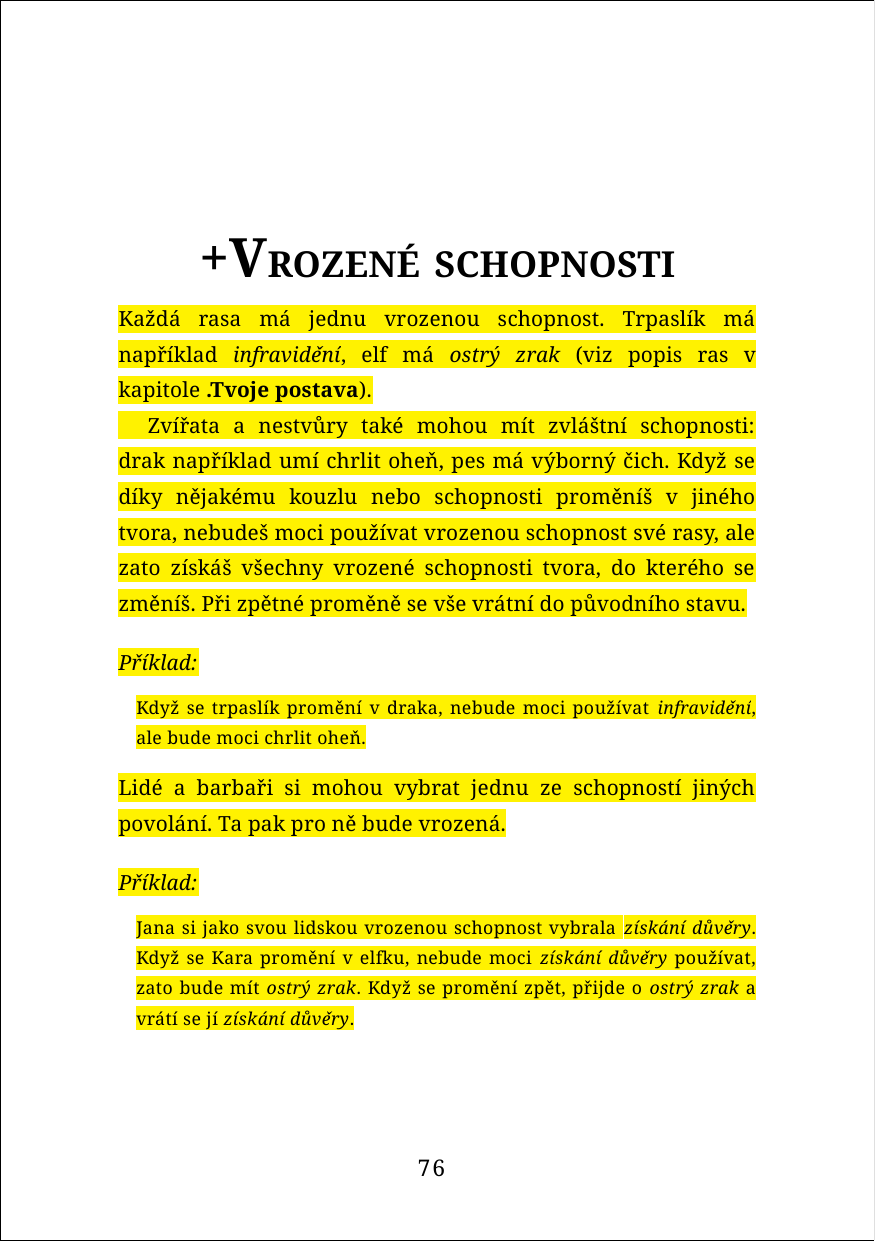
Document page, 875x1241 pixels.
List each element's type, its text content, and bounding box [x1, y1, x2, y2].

text Lidé a barbaři si mohou vybrat jednu ze schopností jiných povolání. Ta pak pro ně bude vrozená. [118, 773, 756, 837]
subtitle +Vrozené schopnosti [118, 219, 756, 293]
text Jana si jako svou lidskou vrozenou schopnost vybrala získání důvěry. Když se Kara promění v elfku, nebude moci získání důvěry používat, zato bude mít ostrý zrak. Když se promění zpět, přijde o ostrý zrak a vrátí se jí získání důvěry. [136, 915, 756, 1030]
text Příklad: [118, 648, 756, 676]
text Příklad: [118, 868, 756, 896]
text Každá rasa má jednu vrozenou schopnost. Trpaslík má například infravidění, elf má ostrý zrak (viz popis ras v kapitole .Tvoje postava). Zvířata a nestvůry také mohou mít zvláštní schopnosti: drak například umí chrlit oheň, pes má výborný čich. Když se díky nějakému kouzlu nebo schopnosti proměníš v jiného tvora, nebudeš moci používat vrozenou schopnost své rasy, ale zato získáš všechny vrozené schopnosti tvora, do kterého se změníš. Při zpětné proměně se vše vrátní do původního stavu. [118, 304, 756, 617]
text Když se trpaslík promění v draka, nebude moci používat infravidění, ale bude moci chrlit oheň. [136, 695, 756, 749]
